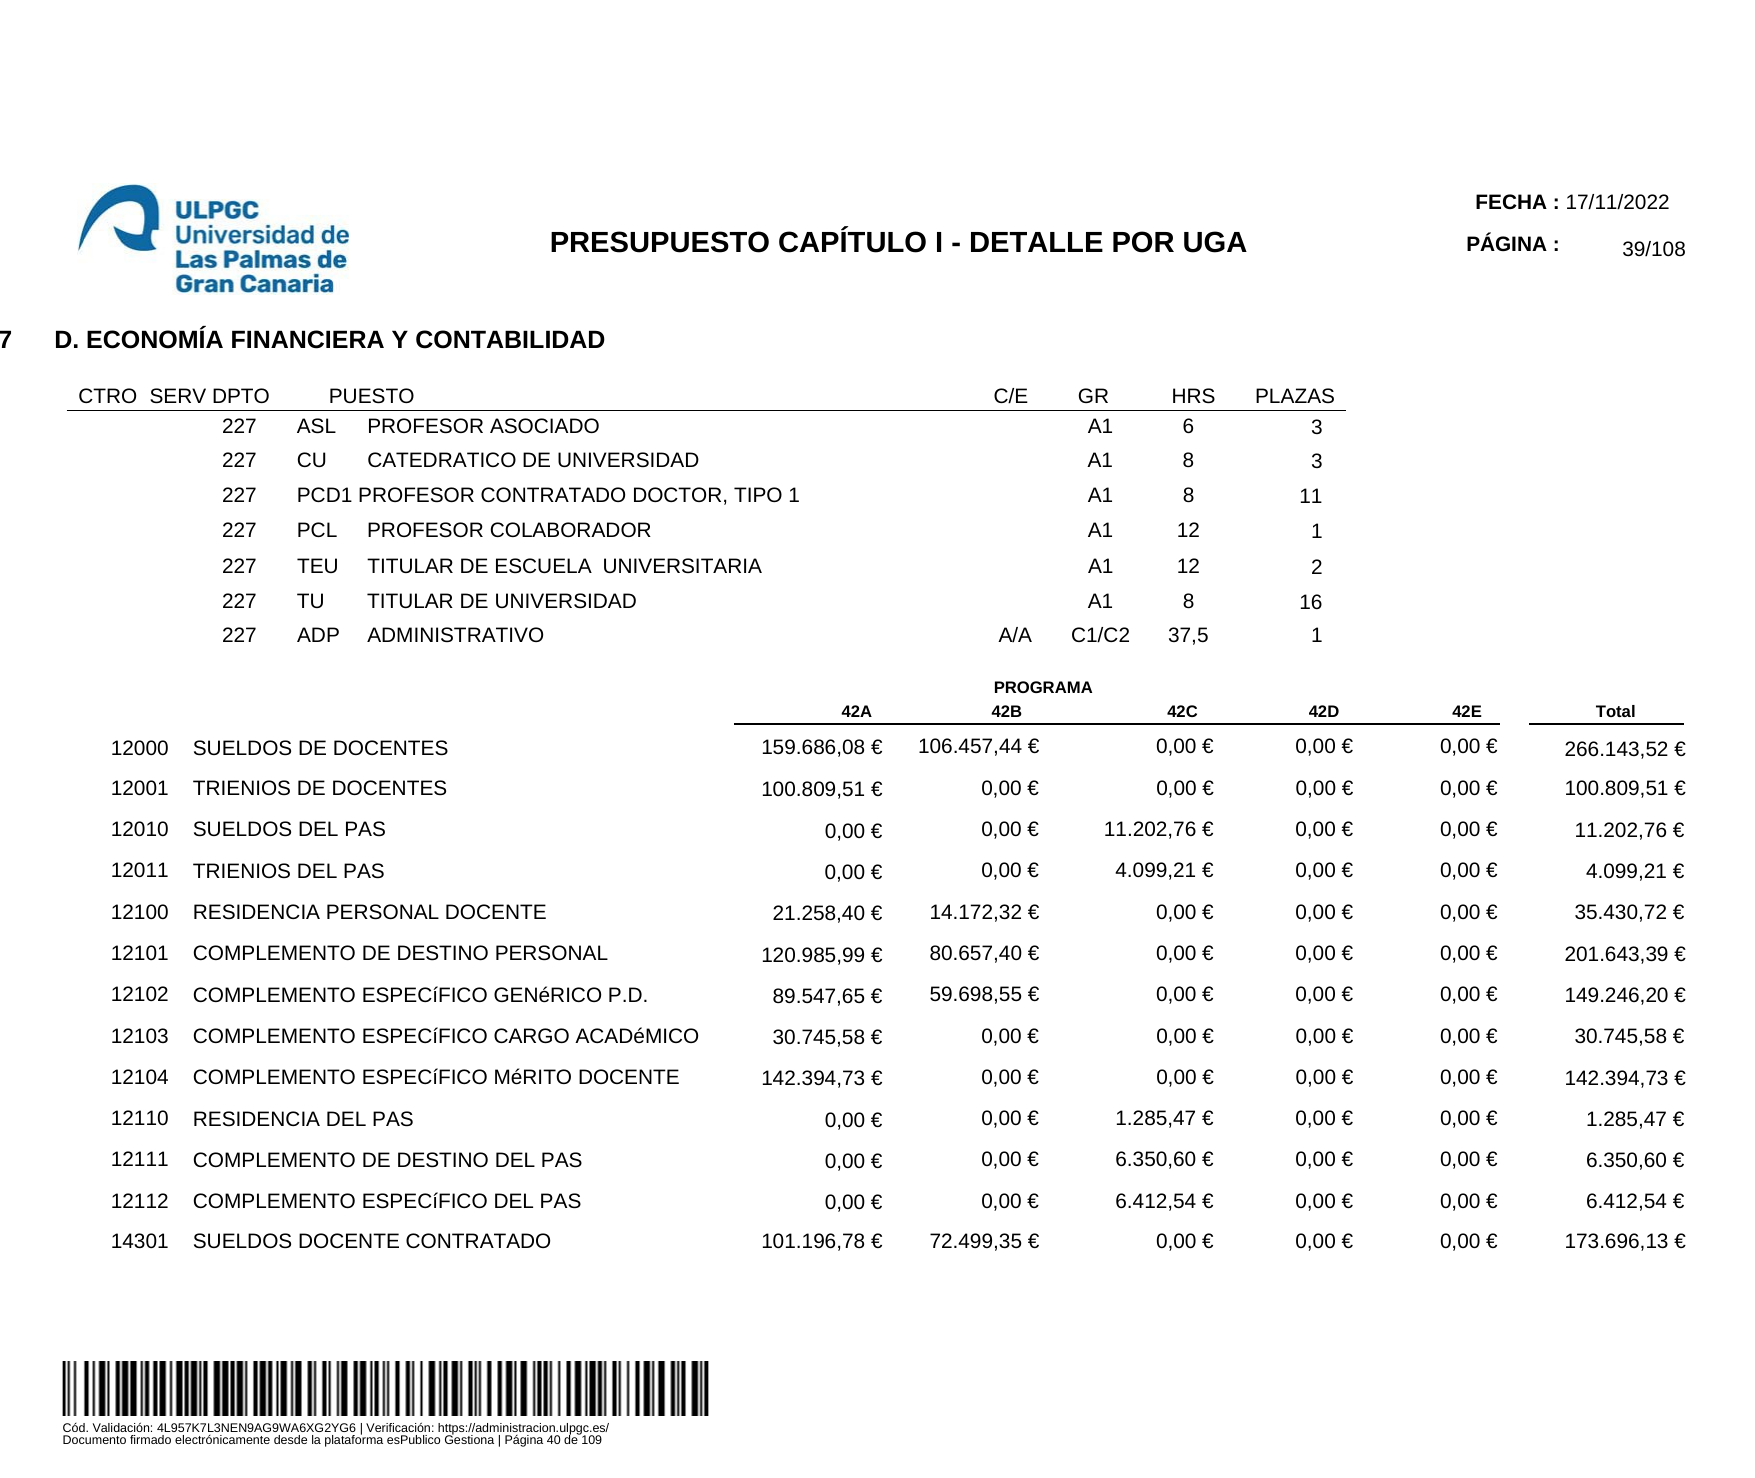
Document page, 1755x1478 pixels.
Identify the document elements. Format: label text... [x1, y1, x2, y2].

table_cell PCD1 PROFESOR CONTRATADO DOCTOR, TIPO 1 [288, 478, 901, 513]
table_cell 0,00 € [900, 1140, 1098, 1181]
table_cell [67, 513, 143, 549]
list D. ECONOMÍA FINANCIERA Y CONTABILIDAD [0, 325, 1698, 354]
table_cell C1/C2 [1051, 619, 1149, 649]
table_cell [1500, 1181, 1529, 1222]
table_cell COMPLEMENTO ESPECíFICO DEL PAS [180, 1181, 734, 1222]
table_cell 16 [1235, 584, 1346, 619]
table_header GR [1051, 387, 1149, 410]
table_cell 0,00 € [1255, 1181, 1396, 1222]
table_cell [1500, 1057, 1529, 1098]
table_cell [1500, 1099, 1529, 1140]
table_cell 0,00 € [1255, 809, 1396, 851]
table_cell 14.172,32 € [900, 892, 1098, 933]
table_cell ADP ADMINISTRATIVO [288, 619, 901, 649]
table_cell Total [1529, 700, 1684, 723]
table_cell 159.686,08 € [734, 725, 900, 768]
table_cell 0,00 € [734, 1099, 900, 1140]
table_cell 0,00 € [900, 1181, 1098, 1222]
table_cell 0,00 € [900, 1099, 1098, 1140]
table_cell 0,00 € [1255, 933, 1396, 974]
table_cell 0,00 € [1098, 1222, 1254, 1255]
table_cell 6 [1149, 411, 1235, 443]
table_cell [67, 411, 143, 443]
table_cell [901, 584, 1051, 619]
table_cell 42B [900, 700, 1098, 723]
table_cell 0,00 € [1098, 975, 1254, 1016]
table_cell 42E [1396, 700, 1500, 723]
table_cell 30.745,58 € [1529, 1016, 1684, 1057]
table_cell 0,00 € [1255, 1057, 1396, 1098]
table_cell 0,00 € [1098, 725, 1254, 768]
table_cell 14301 [105, 1222, 180, 1255]
table_cell TU TITULAR DE UNIVERSIDAD [288, 584, 901, 619]
table_cell TRIENIOS DE DOCENTES [180, 768, 734, 809]
table_cell 21.258,40 € [734, 892, 900, 933]
table_cell [1500, 892, 1529, 933]
table_cell [67, 619, 143, 649]
table_cell 0,00 € [1098, 1057, 1254, 1098]
table_cell A1 [1051, 443, 1149, 478]
table_cell 1 [1235, 619, 1346, 649]
table_cell 0,00 € [900, 768, 1098, 809]
table_cell 0,00 € [1396, 1181, 1500, 1222]
table_cell RESIDENCIA PERSONAL DOCENTE [180, 892, 734, 933]
table_cell 12111 [105, 1140, 180, 1181]
table_header CTRO [67, 387, 143, 410]
table_cell 12104 [105, 1057, 180, 1098]
table_cell COMPLEMENTO ESPECíFICO GENéRICO P.D. [180, 975, 734, 1016]
table_cell 1.285,47 € [1098, 1099, 1254, 1140]
table_cell 0,00 € [734, 851, 900, 892]
table_cell 0,00 € [900, 809, 1098, 851]
table_cell 0,00 € [900, 1016, 1098, 1057]
table_cell 12011 [105, 851, 180, 892]
table_header HRS [1149, 387, 1235, 410]
table_cell 12001 [105, 768, 180, 809]
table_cell 0,00 € [734, 809, 900, 851]
table_cell 42D [1255, 700, 1396, 723]
table_cell 0,00 € [1255, 851, 1396, 892]
table_cell 0,00 € [1098, 1016, 1254, 1057]
table_cell 0,00 € [1255, 975, 1396, 1016]
table_cell 6.412,54 € [1098, 1181, 1254, 1222]
table_cell 0,00 € [1396, 1099, 1500, 1140]
table_cell SUELDOS DEL PAS [180, 809, 734, 851]
table_cell 100.809,51 € [734, 768, 900, 809]
table_cell [1500, 700, 1529, 723]
table_cell 101.196,78 € [734, 1222, 900, 1255]
table_cell COMPLEMENTO ESPECíFICO CARGO ACADéMICO [180, 1016, 734, 1057]
table_cell SUELDOS DE DOCENTES [180, 723, 734, 768]
table_cell 227 [143, 619, 288, 649]
table_cell [1500, 851, 1529, 892]
table_cell [1500, 1140, 1529, 1181]
table_cell 80.657,40 € [900, 933, 1098, 974]
table_cell [1500, 1222, 1529, 1255]
table_cell 1.285,47 € [1529, 1099, 1684, 1140]
table_cell 30.745,58 € [734, 1016, 900, 1057]
table_cell 106.457,44 € [900, 725, 1098, 768]
table_cell 0,00 € [900, 1057, 1098, 1098]
table_cell 12112 [105, 1181, 180, 1222]
table_cell 0,00 € [734, 1181, 900, 1222]
table_cell COMPLEMENTO DE DESTINO DEL PAS [180, 1140, 734, 1181]
table_cell 0,00 € [1396, 725, 1500, 768]
table_cell 0,00 € [1396, 933, 1500, 974]
table_cell 0,00 € [1255, 892, 1396, 933]
table_cell 2 [1235, 549, 1346, 584]
table_cell 227 [143, 411, 288, 443]
table_cell [67, 478, 143, 513]
table_cell TEU TITULAR DE ESCUELA UNIVERSITARIA [288, 549, 901, 584]
table_cell A1 [1051, 478, 1149, 513]
table_cell 8 [1149, 584, 1235, 619]
table_cell A1 [1051, 411, 1149, 443]
table_cell 6.350,60 € [1098, 1140, 1254, 1181]
table_cell 149.246,20 € [1529, 975, 1684, 1016]
table_header PROGRAMA [900, 678, 1098, 699]
table_cell 0,00 € [1396, 809, 1500, 851]
table_cell 6.350,60 € [1529, 1140, 1684, 1181]
table_cell 0,00 € [1396, 1222, 1500, 1255]
table_cell [901, 513, 1051, 549]
table_cell [901, 478, 1051, 513]
table_cell 0,00 € [1255, 1140, 1396, 1181]
table_header [734, 678, 900, 699]
table_cell 0,00 € [1098, 768, 1254, 809]
table_cell 8 [1149, 443, 1235, 478]
table_header PLAZAS [1235, 387, 1346, 410]
table_cell PCL PROFESOR COLABORADOR [288, 513, 901, 549]
table_cell ASL PROFESOR ASOCIADO [288, 411, 901, 443]
table_cell 0,00 € [1396, 1057, 1500, 1098]
table_cell 0,00 € [1396, 851, 1500, 892]
table_cell 12101 [105, 933, 180, 974]
table_cell COMPLEMENTO ESPECíFICO MéRITO DOCENTE [180, 1057, 734, 1098]
table_cell [1500, 768, 1529, 809]
table_cell [901, 443, 1051, 478]
table_header [1098, 678, 1684, 699]
table_cell CU CATEDRATICO DE UNIVERSIDAD [288, 443, 901, 478]
table_cell 0,00 € [1098, 892, 1254, 933]
table_cell 227 [143, 584, 288, 619]
table_cell 4.099,21 € [1529, 851, 1684, 892]
table_cell TRIENIOS DEL PAS [180, 851, 734, 892]
table_cell [1500, 975, 1529, 1016]
table_cell 42C [1098, 700, 1254, 723]
table_cell 0,00 € [1396, 1140, 1500, 1181]
table_cell [1500, 933, 1529, 974]
table_cell 42A [734, 700, 900, 723]
table_cell 0,00 € [1396, 975, 1500, 1016]
table_cell 0,00 € [1255, 1016, 1396, 1057]
table_cell 0,00 € [900, 851, 1098, 892]
table_cell 0,00 € [1098, 933, 1254, 974]
table_cell [67, 549, 143, 584]
table_cell [1500, 809, 1529, 851]
table_cell 0,00 € [1255, 768, 1396, 809]
table_cell [901, 549, 1051, 584]
table_cell 12010 [105, 809, 180, 851]
table_cell 142.394,73 € [734, 1057, 900, 1098]
table_cell 37,5 [1149, 619, 1235, 649]
table_cell 142.394,73 € [1529, 1057, 1684, 1098]
table_cell 0,00 € [1396, 1016, 1500, 1057]
table_cell 201.643,39 € [1529, 933, 1684, 974]
table_cell 0,00 € [1255, 1099, 1396, 1140]
table_cell 0,00 € [734, 1140, 900, 1181]
table_cell [67, 584, 143, 619]
table_cell 4.099,21 € [1098, 851, 1254, 892]
table_cell SUELDOS DOCENTE CONTRATADO [180, 1222, 734, 1255]
table_cell 12000 [105, 723, 180, 768]
table_cell 72.499,35 € [900, 1222, 1098, 1255]
table_cell COMPLEMENTO DE DESTINO PERSONAL [180, 933, 734, 974]
table_cell 120.985,99 € [734, 933, 900, 974]
table_cell 0,00 € [1396, 768, 1500, 809]
table_cell 59.698,55 € [900, 975, 1098, 1016]
table_cell RESIDENCIA DEL PAS [180, 1099, 734, 1140]
table_cell 11.202,76 € [1098, 809, 1254, 851]
table_cell 173.696,13 € [1529, 1222, 1684, 1255]
table_cell 12 [1149, 549, 1235, 584]
table_cell 100.809,51 € [1529, 768, 1684, 809]
table_cell 0,00 € [1255, 725, 1396, 768]
table_cell 3 [1235, 411, 1346, 443]
table_cell [67, 443, 143, 478]
table_cell 227 [143, 478, 288, 513]
table_cell 227 [143, 549, 288, 584]
table_cell 1 [1235, 513, 1346, 549]
table_cell [901, 411, 1051, 443]
table_cell 89.547,65 € [734, 975, 900, 1016]
table_cell 6.412,54 € [1529, 1181, 1684, 1222]
table_header SERV DPTO [143, 387, 288, 410]
table_cell 0,00 € [1255, 1222, 1396, 1255]
table_cell 12100 [105, 892, 180, 933]
table_cell 12103 [105, 1016, 180, 1057]
table_cell A1 [1051, 549, 1149, 584]
table_cell A1 [1051, 513, 1149, 549]
table_cell 11.202,76 € [1529, 809, 1684, 851]
table_cell 11 [1235, 478, 1346, 513]
table_header [105, 678, 734, 723]
table_cell 8 [1149, 478, 1235, 513]
table_cell 0,00 € [1396, 892, 1500, 933]
table_cell 266.143,52 € [1529, 725, 1684, 768]
table_cell 35.430,72 € [1529, 892, 1684, 933]
table_cell 12 [1149, 513, 1235, 549]
table_cell 227 [143, 513, 288, 549]
table_header PUESTO [288, 387, 901, 410]
table_cell [1500, 1016, 1529, 1057]
table_cell A1 [1051, 584, 1149, 619]
table_cell 12110 [105, 1099, 180, 1140]
table_cell 227 [143, 443, 288, 478]
table_cell [1500, 723, 1529, 768]
table_cell 12102 [105, 975, 180, 1016]
table_cell A/A [901, 619, 1051, 649]
table_cell 3 [1235, 443, 1346, 478]
table_header C/E [901, 387, 1051, 410]
